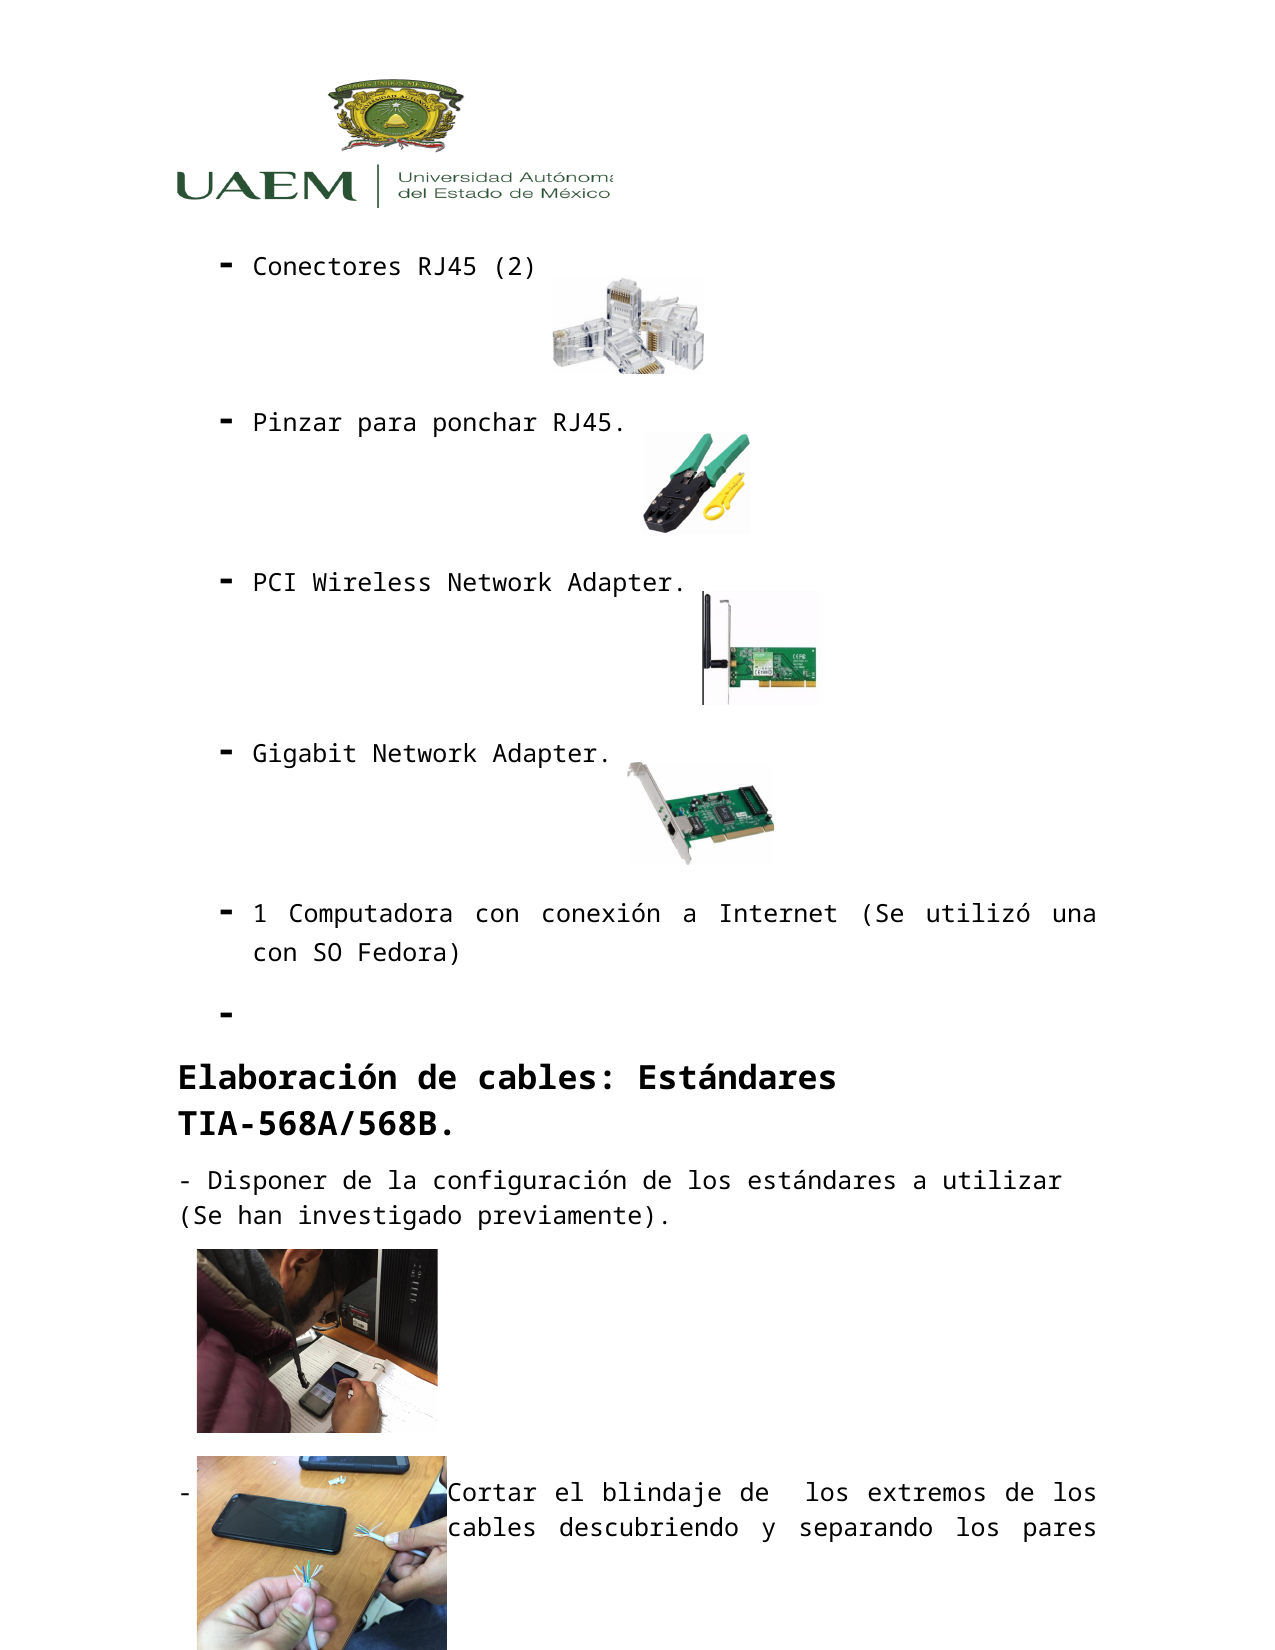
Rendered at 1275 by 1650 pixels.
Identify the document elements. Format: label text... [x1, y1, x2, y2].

text - Cortar el blindaje de los extremos de los cables descubriendo y separando los pares [447, 1475, 1098, 1544]
list Gigabit Network Adapter. [215, 722, 1098, 865]
list PCI Wireless Network Adapter. [215, 551, 1098, 705]
text - Disponer de la configuración de los estándares a utilizar (Se han investigado previamente). [177, 1163, 1098, 1232]
list Pinzar para ponchar RJ45. [215, 391, 1098, 534]
list Conectores RJ45 (2) [215, 235, 1098, 374]
text Elaboración de cables: Estándares TIA-568A/568B. [177, 1054, 1098, 1146]
list 1 Computadora con conexión a Internet (Se utilizó una con SO Fedora) [215, 882, 1098, 968]
